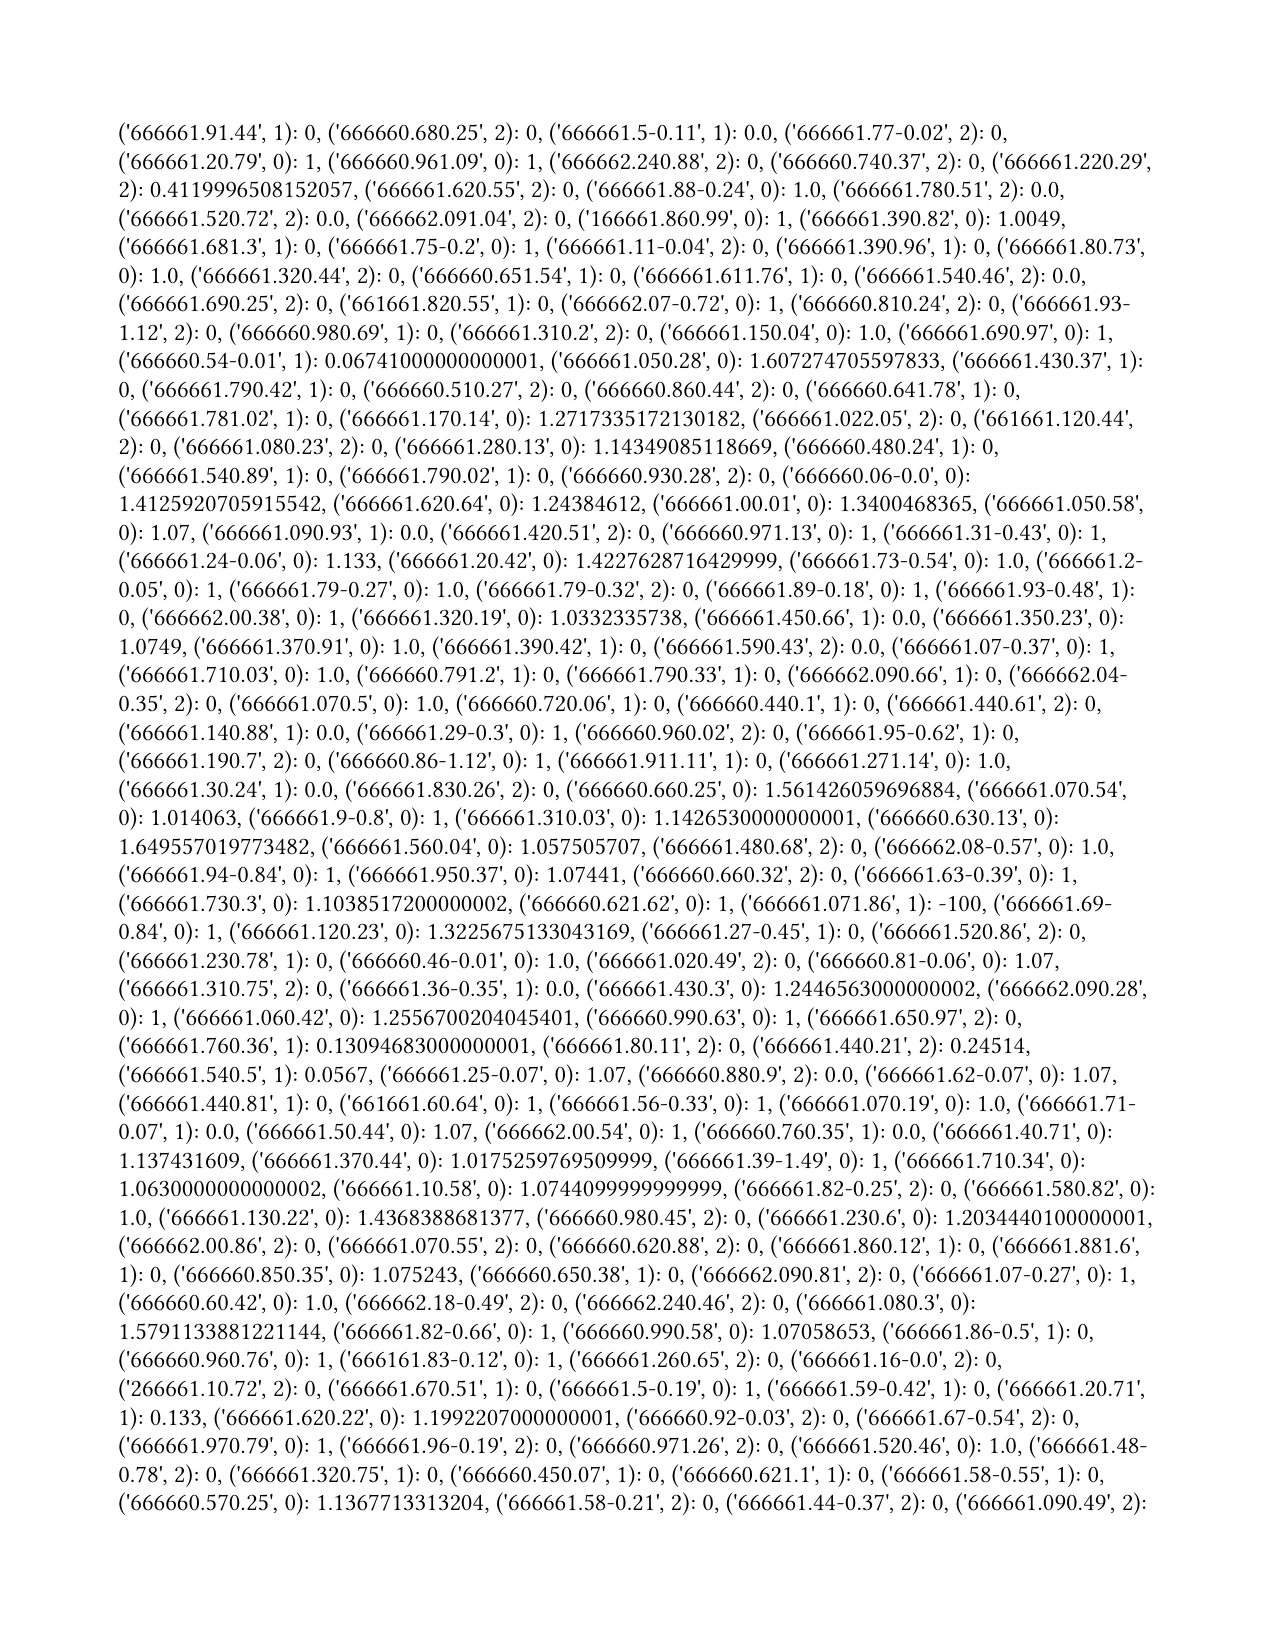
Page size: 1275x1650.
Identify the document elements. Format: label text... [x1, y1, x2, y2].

text ('666661.91.44', 1): 0, ('666660.680.25', 2): 0, ('666661.5-0.11', 1): 0.0, ('666661.77-0.02', 2): 0, ('666661.20.79', 0): 1, ('666660.961.09', 0): 1, ('666662.240.88', 2): 0, ('666660.740.37', 2): 0, ('666661.220.29', 2): 0.4119996508152057, ('666661.620.55', 2): 0, ('666661.88-0.24', 0): 1.0, ('666661.780.51', 2): 0.0, ('666661.520.72', 2): 0.0, ('666662.091.04', 2): 0, ('166661.860.99', 0): 1, ('666661.390.82', 0): 1.0049, ('666661.681.3', 1): 0, ('666661.75-0.2', 0): 1, ('666661.11-0.04', 2): 0, ('666661.390.96', 1): 0, ('666661.80.73', 0): 1.0, ('666661.320.44', 2): 0, ('666660.651.54', 1): 0, ('666661.611.76', 1): 0, ('666661.540.46', 2): 0.0, ('666661.690.25', 2): 0, ('661661.820.55', 1): 0, ('666662.07-0.72', 0): 1, ('666660.810.24', 2): 0, ('666661.93-1.12', 2): 0, ('666660.980.69', 1): 0, ('666661.310.2', 2): 0, ('666661.150.04', 0): 1.0, ('666661.690.97', 0): 1, ('666660.54-0.01', 1): 0.06741000000000001, ('666661.050.28', 0): 1.607274705597833, ('666661.430.37', 1): 0, ('666661.790.42', 1): 0, ('666660.510.27', 2): 0, ('666660.860.44', 2): 0, ('666660.641.78', 1): 0, ('666661.781.02', 1): 0, ('666661.170.14', 0): 1.2717335172130182, ('666661.022.05', 2): 0, ('661661.120.44', 2): 0, ('666661.080.23', 2): 0, ('666661.280.13', 0): 1.14349085118669, ('666660.480.24', 1): 0, ('666661.540.89', 1): 0, ('666661.790.02', 1): 0, ('666660.930.28', 2): 0, ('666660.06-0.0', 0): 1.4125920705915542, ('666661.620.64', 0): 1.24384612, ('666661.00.01', 0): 1.3400468365, ('666661.050.58', 0): 1.07, ('666661.090.93', 1): 0.0, ('666661.420.51', 2): 0, ('666660.971.13', 0): 1, ('666661.31-0.43', 0): 1, ('666661.24-0.06', 0): 1.133, ('666661.20.42', 0): 1.4227628716429999, ('666661.73-0.54', 0): 1.0, ('666661.2-0.05', 0): 1, ('666661.79-0.27', 0): 1.0, ('666661.79-0.32', 2): 0, ('666661.89-0.18', 0): 1, ('666661.93-0.48', 1): 0, ('666662.00.38', 0): 1, ('666661.320.19', 0): 1.0332335738, ('666661.450.66', 1): 0.0, ('666661.350.23', 0): 1.0749, ('666661.370.91', 0): 1.0, ('666661.390.42', 1): 0, ('666661.590.43', 2): 0.0, ('666661.07-0.37', 0): 1, ('666661.710.03', 0): 1.0, ('666660.791.2', 1): 0, ('666661.790.33', 1): 0, ('666662.090.66', 1): 0, ('666662.04-0.35', 2): 0, ('666661.070.5', 0): 1.0, ('666660.720.06', 1): 0, ('666660.440.1', 1): 0, ('666661.440.61', 2): 0, ('666661.140.88', 1): 0.0, ('666661.29-0.3', 0): 1, ('666660.960.02', 2): 0, ('666661.95-0.62', 1): 0, ('666661.190.7', 2): 0, ('666660.86-1.12', 0): 1, ('666661.911.11', 1): 0, ('666661.271.14', 0): 1.0, ('666661.30.24', 1): 0.0, ('666661.830.26', 2): 0, ('666660.660.25', 0): 1.561426059696884, ('666661.070.54', 0): 1.014063, ('666661.9-0.8', 0): 1, ('666661.310.03', 0): 1.1426530000000001, ('666660.630.13', 0): 1.649557019773482, ('666661.560.04', 0): 1.057505707, ('666661.480.68', 2): 0, ('666662.08-0.57', 0): 1.0, ('666661.94-0.84', 0): 1, ('666661.950.37', 0): 1.07441, ('666660.660.32', 2): 0, ('666661.63-0.39', 0): 1, ('666661.730.3', 0): 1.1038517200000002, ('666660.621.62', 0): 1, ('666661.071.86', 1): -100, ('666661.69-0.84', 0): 1, ('666661.120.23', 0): 1.3225675133043169, ('666661.27-0.45', 1): 0, ('666661.520.86', 2): 0, ('666661.230.78', 1): 0, ('666660.46-0.01', 0): 1.0, ('666661.020.49', 2): 0, ('666660.81-0.06', 0): 1.07, ('666661.310.75', 2): 0, ('666661.36-0.35', 1): 0.0, ('666661.430.3', 0): 1.2446563000000002, ('666662.090.28', 0): 1, ('666661.060.42', 0): 1.2556700204045401, ('666660.990.63', 0): 1, ('666661.650.97', 2): 0, ('666661.760.36', 1): 0.13094683000000001, ('666661.80.11', 2): 0, ('666661.440.21', 2): 0.24514, ('666661.540.5', 1): 0.0567, ('666661.25-0.07', 0): 1.07, ('666660.880.9', 2): 0.0, ('666661.62-0.07', 0): 1.07, ('666661.440.81', 1): 0, ('661661.60.64', 0): 1, ('666661.56-0.33', 0): 1, ('666661.070.19', 0): 1.0, ('666661.71-0.07', 1): 0.0, ('666661.50.44', 0): 1.07, ('666662.00.54', 0): 1, ('666660.760.35', 1): 0.0, ('666661.40.71', 0): 1.137431609, ('666661.370.44', 0): 1.0175259769509999, ('666661.39-1.49', 0): 1, ('666661.710.34', 0): 1.0630000000000002, ('666661.10.58', 0): 1.0744099999999999, ('666661.82-0.25', 2): 0, ('666661.580.82', 0): 1.0, ('666661.130.22', 0): 1.4368388681377, ('666660.980.45', 2): 0, ('666661.230.6', 0): 1.2034440100000001, ('666662.00.86', 2): 0, ('666661.070.55', 2): 0, ('666660.620.88', 2): 0, ('666661.860.12', 1): 0, ('666661.881.6', 1): 0, ('666660.850.35', 0): 1.075243, ('666660.650.38', 1): 0, ('666662.090.81', 2): 0, ('666661.07-0.27', 0): 1, ('666660.60.42', 0): 1.0, ('666662.18-0.49', 2): 0, ('666662.240.46', 2): 0, ('666661.080.3', 0): 1.5791133881221144, ('666661.82-0.66', 0): 1, ('666660.990.58', 0): 1.07058653, ('666661.86-0.5', 1): 0, ('666660.960.76', 0): 1, ('666161.83-0.12', 0): 1, ('666661.260.65', 2): 0, ('666661.16-0.0', 2): 0, ('266661.10.72', 2): 0, ('666661.670.51', 1): 0, ('666661.5-0.19', 0): 1, ('666661.59-0.42', 1): 0, ('666661.20.71', 1): 0.133, ('666661.620.22', 0): 1.1992207000000001, ('666660.92-0.03', 2): 0, ('666661.67-0.54', 2): 0, ('666661.970.79', 0): 1, ('666661.96-0.19', 2): 0, ('666660.971.26', 2): 0, ('666661.520.46', 0): 1.0, ('666661.48-0.78', 2): 0, ('666661.320.75', 1): 0, ('666660.450.07', 1): 0, ('666660.621.1', 1): 0, ('666661.58-0.55', 1): 0, ('666660.570.25', 0): 1.1367713313204, ('666661.58-0.21', 2): 0, ('666661.44-0.37', 2): 0, ('666661.090.49', 2): [118, 118, 1157, 1517]
